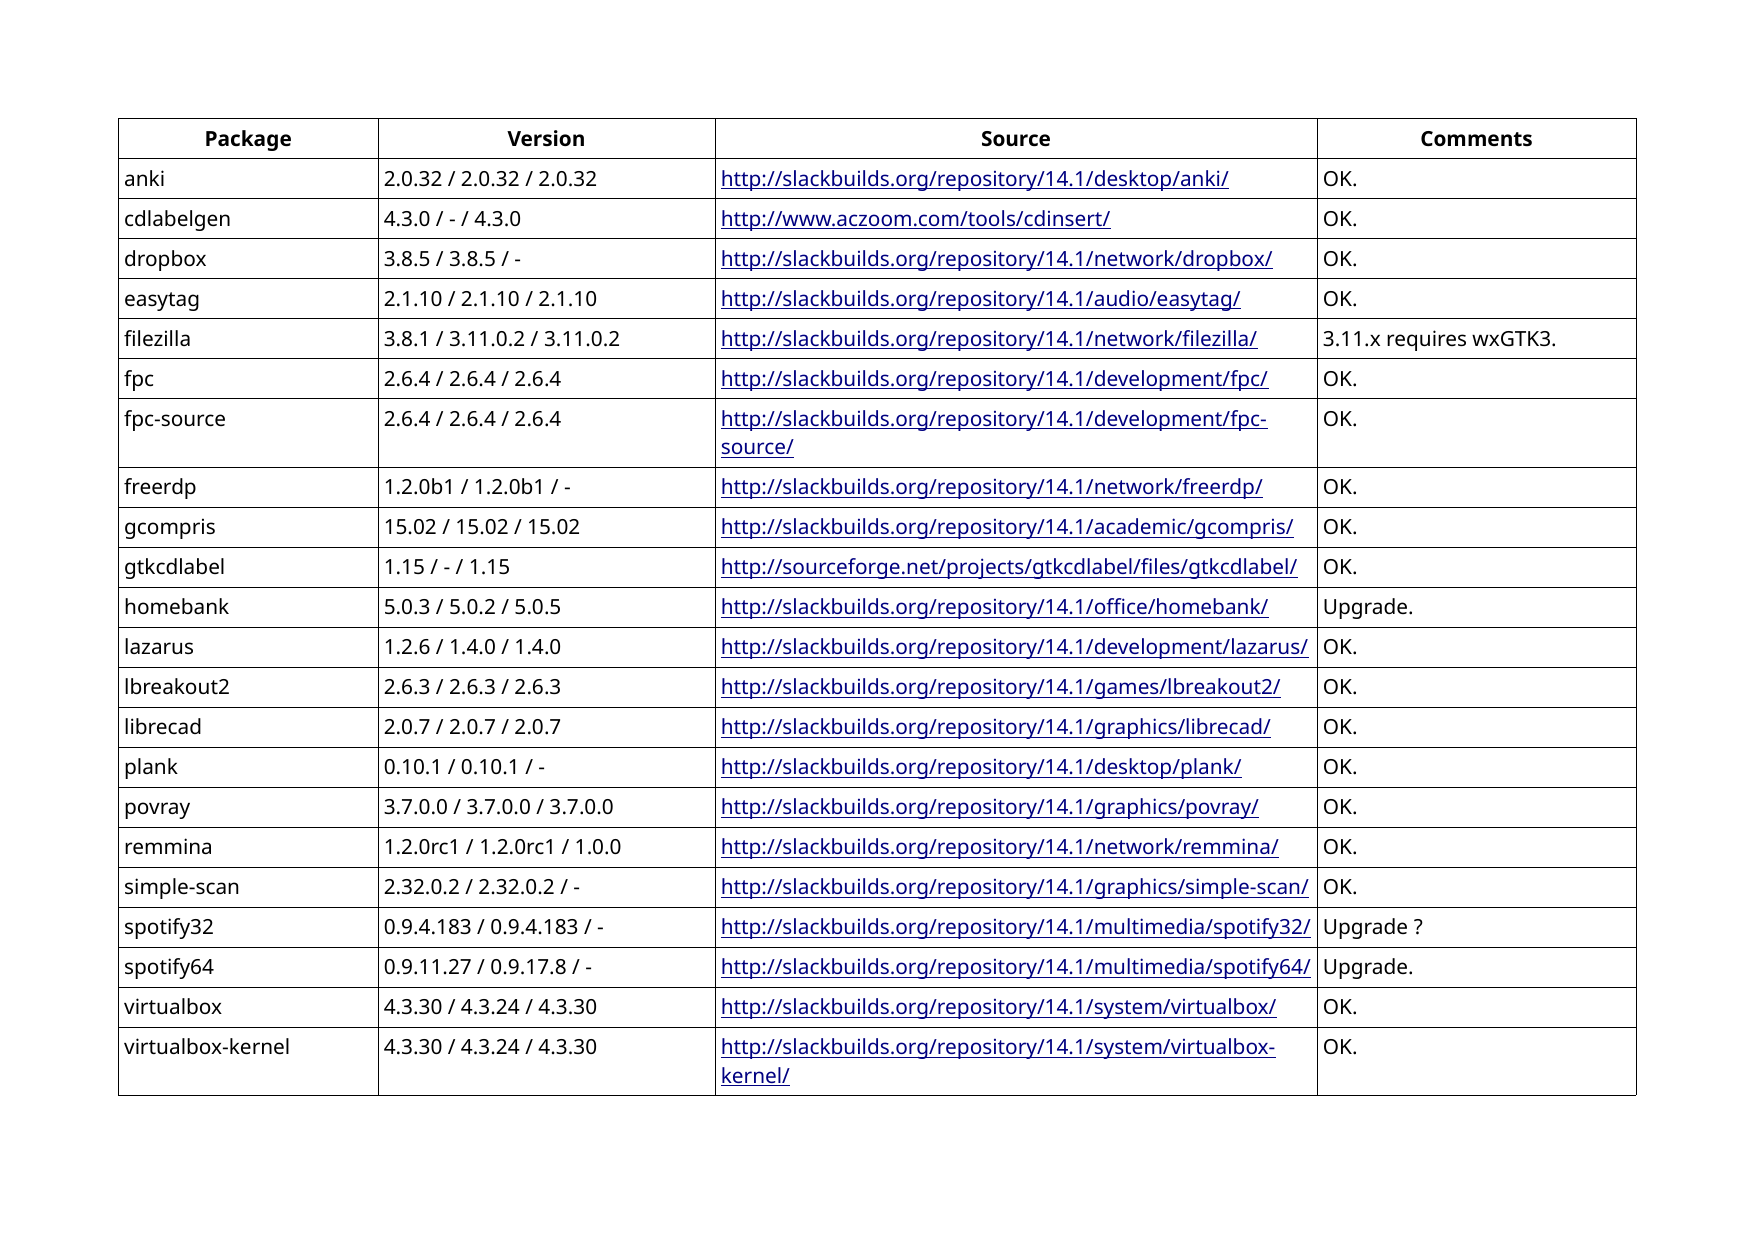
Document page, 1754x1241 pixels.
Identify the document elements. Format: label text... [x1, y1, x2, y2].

table_cell librecad [119, 708, 378, 747]
table_cell 2.1.10 / 2.1.10 / 2.1.10 [379, 279, 715, 318]
table_cell 4.3.0 / - / 4.3.0 [379, 199, 715, 238]
table_cell OK. [1318, 828, 1636, 867]
table_cell lbreakout2 [119, 668, 378, 707]
table_cell OK. [1318, 1028, 1636, 1095]
table_cell OK. [1318, 399, 1636, 467]
table_cell homebank [119, 588, 378, 627]
table_cell fpc-source [119, 399, 378, 467]
table_header Package [119, 119, 378, 158]
table_cell OK. [1318, 988, 1636, 1027]
table_cell povray [119, 788, 378, 827]
table_cell lazarus [119, 628, 378, 667]
table_cell 2.0.7 / 2.0.7 / 2.0.7 [379, 708, 715, 747]
table_header Version [379, 119, 715, 158]
table_cell OK. [1318, 159, 1636, 198]
table_cell http://slackbuilds.org/repository/14.1/development/fpc/ [716, 359, 1317, 398]
table_cell dropbox [119, 239, 378, 278]
table_cell http://slackbuilds.org/repository/14.1/office/homebank/ [716, 588, 1317, 627]
table_cell simple-scan [119, 868, 378, 907]
table_cell 2.6.3 / 2.6.3 / 2.6.3 [379, 668, 715, 707]
table_cell filezilla [119, 319, 378, 358]
table_cell spotify64 [119, 948, 378, 987]
table_cell cdlabelgen [119, 199, 378, 238]
table_cell virtualbox-kernel [119, 1028, 378, 1095]
table_cell 1.15 / - / 1.15 [379, 548, 715, 587]
table_cell http://slackbuilds.org/repository/14.1/games/lbreakout2/ [716, 668, 1317, 707]
table_cell 15.02 / 15.02 / 15.02 [379, 508, 715, 547]
table_cell OK. [1318, 279, 1636, 318]
table_cell 3.7.0.0 / 3.7.0.0 / 3.7.0.0 [379, 788, 715, 827]
table_cell OK. [1318, 508, 1636, 547]
table_cell 2.0.32 / 2.0.32 / 2.0.32 [379, 159, 715, 198]
table_cell http://slackbuilds.org/repository/14.1/multimedia/spotify32/ [716, 908, 1317, 947]
table_cell OK. [1318, 748, 1636, 787]
table_cell fpc [119, 359, 378, 398]
table_cell 0.9.4.183 / 0.9.4.183 / - [379, 908, 715, 947]
table_cell http://slackbuilds.org/repository/14.1/desktop/plank/ [716, 748, 1317, 787]
table_cell 4.3.30 / 4.3.24 / 4.3.30 [379, 988, 715, 1027]
table_cell 2.6.4 / 2.6.4 / 2.6.4 [379, 399, 715, 467]
table_cell Upgrade ? [1318, 908, 1636, 947]
table_cell gcompris [119, 508, 378, 547]
table_cell http://slackbuilds.org/repository/14.1/network/filezilla/ [716, 319, 1317, 358]
table_cell remmina [119, 828, 378, 867]
table_cell OK. [1318, 199, 1636, 238]
table_cell spotify32 [119, 908, 378, 947]
table_cell OK. [1318, 468, 1636, 507]
table_cell plank [119, 748, 378, 787]
table_cell http://slackbuilds.org/repository/14.1/development/fpc-source/ [716, 399, 1317, 467]
table_cell 1.2.0b1 / 1.2.0b1 / - [379, 468, 715, 507]
table_cell http://slackbuilds.org/repository/14.1/graphics/povray/ [716, 788, 1317, 827]
table_cell http://slackbuilds.org/repository/14.1/network/dropbox/ [716, 239, 1317, 278]
table_cell http://slackbuilds.org/repository/14.1/graphics/simple-scan/ [716, 868, 1317, 907]
table_cell 2.32.0.2 / 2.32.0.2 / - [379, 868, 715, 907]
table_cell http://slackbuilds.org/repository/14.1/academic/gcompris/ [716, 508, 1317, 547]
table_cell OK. [1318, 708, 1636, 747]
table_cell 4.3.30 / 4.3.24 / 4.3.30 [379, 1028, 715, 1095]
table_cell OK. [1318, 668, 1636, 707]
table_cell http://www.aczoom.com/tools/cdinsert/ [716, 199, 1317, 238]
table_cell http://slackbuilds.org/repository/14.1/network/freerdp/ [716, 468, 1317, 507]
table_header Source [716, 119, 1317, 158]
table_cell 5.0.3 / 5.0.2 / 5.0.5 [379, 588, 715, 627]
table_cell http://slackbuilds.org/repository/14.1/network/remmina/ [716, 828, 1317, 867]
table_cell OK. [1318, 359, 1636, 398]
table_cell OK. [1318, 239, 1636, 278]
table_cell anki [119, 159, 378, 198]
table_cell http://slackbuilds.org/repository/14.1/system/virtualbox/ [716, 988, 1317, 1027]
table_cell OK. [1318, 788, 1636, 827]
table_cell http://sourceforge.net/projects/gtkcdlabel/files/gtkcdlabel/ [716, 548, 1317, 587]
table_cell 2.6.4 / 2.6.4 / 2.6.4 [379, 359, 715, 398]
table_cell OK. [1318, 548, 1636, 587]
table_cell http://slackbuilds.org/repository/14.1/desktop/anki/ [716, 159, 1317, 198]
table_cell Upgrade. [1318, 588, 1636, 627]
table_cell http://slackbuilds.org/repository/14.1/graphics/librecad/ [716, 708, 1317, 747]
table_cell OK. [1318, 868, 1636, 907]
table_cell 3.11.x requires wxGTK3. [1318, 319, 1636, 358]
table_cell OK. [1318, 628, 1636, 667]
table_cell http://slackbuilds.org/repository/14.1/development/lazarus/ [716, 628, 1317, 667]
table_cell Upgrade. [1318, 948, 1636, 987]
table_cell 3.8.5 / 3.8.5 / - [379, 239, 715, 278]
table_cell gtkcdlabel [119, 548, 378, 587]
table_cell freerdp [119, 468, 378, 507]
table_cell http://slackbuilds.org/repository/14.1/audio/easytag/ [716, 279, 1317, 318]
table_cell http://slackbuilds.org/repository/14.1/system/virtualbox-kernel/ [716, 1028, 1317, 1095]
table_cell 1.2.6 / 1.4.0 / 1.4.0 [379, 628, 715, 667]
table_cell 3.8.1 / 3.11.0.2 / 3.11.0.2 [379, 319, 715, 358]
table_cell virtualbox [119, 988, 378, 1027]
table_cell 1.2.0rc1 / 1.2.0rc1 / 1.0.0 [379, 828, 715, 867]
table_cell 0.9.11.27 / 0.9.17.8 / - [379, 948, 715, 987]
table_cell http://slackbuilds.org/repository/14.1/multimedia/spotify64/ [716, 948, 1317, 987]
table_cell 0.10.1 / 0.10.1 / - [379, 748, 715, 787]
table_cell easytag [119, 279, 378, 318]
table_header Comments [1318, 119, 1636, 158]
